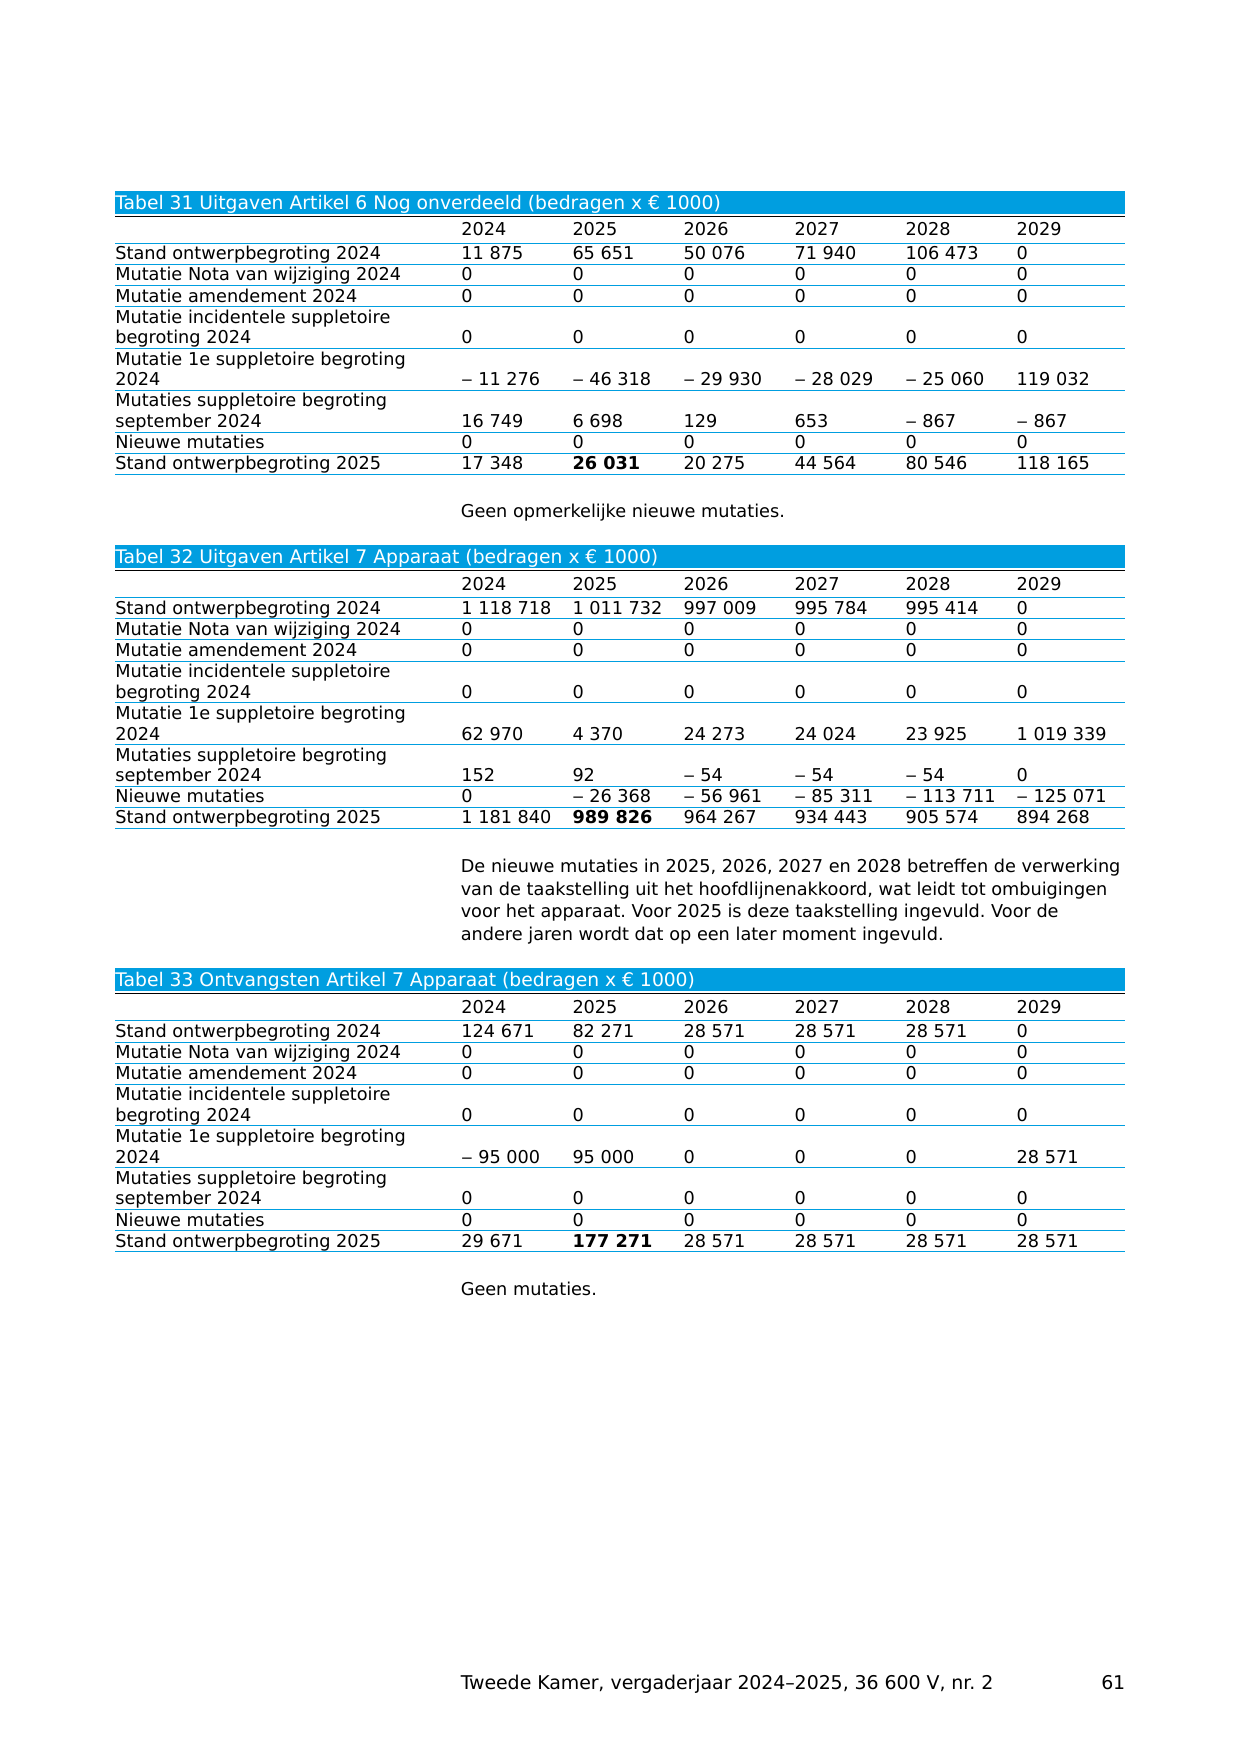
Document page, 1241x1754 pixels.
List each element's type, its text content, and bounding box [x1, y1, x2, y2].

table_cell Mutatie amendement 2024 [115, 1064, 458, 1084]
table_cell 152 [458, 745, 569, 786]
table_cell ‒ 25 060 [903, 349, 1013, 390]
table_cell 2026 [680, 994, 791, 1020]
table_cell 119 032 [1014, 349, 1125, 390]
table_cell ‒ 867 [903, 391, 1013, 431]
table_cell 0 [680, 1064, 791, 1084]
table_cell 17 348 [458, 454, 569, 474]
table_cell 28 571 [903, 1021, 1013, 1041]
table_cell 0 [1014, 1168, 1125, 1209]
table_cell 989 826 [569, 808, 680, 828]
table_cell 0 [903, 1085, 1013, 1125]
table_cell 2026 [680, 217, 791, 243]
table_cell 0 [680, 1210, 791, 1230]
table_cell 95 000 [569, 1126, 680, 1167]
table_cell 0 [569, 662, 680, 702]
table_cell 0 [458, 433, 569, 453]
table_cell 0 [458, 265, 569, 285]
table_cell 26 031 [569, 454, 680, 474]
table_cell 80 546 [903, 454, 1013, 474]
table_cell ‒ 125 071 [1014, 787, 1125, 807]
table_cell Stand ontwerpbegroting 2025 [115, 1231, 458, 1251]
table_cell 118 165 [1014, 454, 1125, 474]
table_cell 28 571 [791, 1021, 902, 1041]
table_cell 0 [569, 1085, 680, 1125]
table_cell 50 076 [680, 244, 791, 264]
table_cell 0 [1014, 1043, 1125, 1062]
table_cell 4 370 [569, 703, 680, 744]
table_cell 0 [569, 1043, 680, 1062]
table_cell Mutatie incidentele suppletoire begroting 2024 [115, 1085, 458, 1125]
table_cell [115, 571, 458, 597]
table_cell 0 [458, 640, 569, 661]
table_cell 0 [903, 433, 1013, 453]
table_cell 2025 [569, 571, 680, 597]
table_cell 0 [680, 433, 791, 453]
table_cell 964 267 [680, 808, 791, 828]
table_cell 28 571 [791, 1231, 902, 1251]
table_cell ‒ 28 029 [791, 349, 902, 390]
table_cell 0 [1014, 1021, 1125, 1041]
table_cell ‒ 54 [680, 745, 791, 786]
table_cell Nieuwe mutaties [115, 1210, 458, 1230]
table_cell 0 [1014, 286, 1125, 306]
table_cell 24 024 [791, 703, 902, 744]
table_cell Mutatie 1e suppletoire begroting 2024 [115, 703, 458, 744]
table_cell 0 [903, 619, 1013, 639]
table_cell 894 268 [1014, 808, 1125, 828]
table_cell 24 273 [680, 703, 791, 744]
table_cell 905 574 [903, 808, 1013, 828]
table_cell Mutatie amendement 2024 [115, 640, 458, 661]
table_cell 2025 [569, 217, 680, 243]
table_cell 2025 [569, 994, 680, 1020]
table_cell 0 [791, 1064, 902, 1084]
table_cell 0 [569, 286, 680, 306]
table_cell ‒ 11 276 [458, 349, 569, 390]
table_cell ‒ 29 930 [680, 349, 791, 390]
table_cell 11 875 [458, 244, 569, 264]
table_cell Stand ontwerpbegroting 2024 [115, 598, 458, 618]
table_cell 65 651 [569, 244, 680, 264]
table_cell 0 [569, 265, 680, 285]
table_cell ‒ 54 [791, 745, 902, 786]
table_cell 0 [458, 307, 569, 348]
table_cell 2029 [1014, 217, 1125, 243]
table_cell 1 181 840 [458, 808, 569, 828]
table_cell Mutatie amendement 2024 [115, 286, 458, 306]
table_cell [115, 994, 458, 1020]
table_cell Nieuwe mutaties [115, 433, 458, 453]
table_cell 0 [1014, 265, 1125, 285]
table_cell 20 275 [680, 454, 791, 474]
table_cell 16 749 [458, 391, 569, 431]
table_cell Nieuwe mutaties [115, 787, 458, 807]
table_cell 71 940 [791, 244, 902, 264]
table_cell 0 [791, 1210, 902, 1230]
table_cell [115, 217, 458, 243]
table_cell 2027 [791, 994, 902, 1020]
table_cell 106 473 [903, 244, 1013, 264]
table_cell Mutatie Nota van wijziging 2024 [115, 265, 458, 285]
table_cell 2024 [458, 571, 569, 597]
table_cell 2024 [458, 994, 569, 1020]
table_cell ‒ 867 [1014, 391, 1125, 431]
table_cell Mutaties suppletoire begroting september 2024 [115, 745, 458, 786]
table_cell 0 [791, 433, 902, 453]
table_cell Mutatie incidentele suppletoire begroting 2024 [115, 662, 458, 702]
table_cell 0 [458, 1064, 569, 1084]
table_cell 0 [903, 1126, 1013, 1167]
table_cell 2024 [458, 217, 569, 243]
text De nieuwe mutaties in 2025, 2026, 2027 en 2028 betreffen de verwerking van de taakstelling uit het hoofdlijnenakkoord, wat leidt tot ombuigingen voor het apparaat. Voor 2025 is deze taakstelling ingevuld. Voor de andere jaren wordt dat op een later moment ingevuld. [461, 854, 1125, 945]
table_cell 0 [680, 1168, 791, 1209]
table_cell 0 [1014, 1064, 1125, 1084]
table_cell 0 [458, 1210, 569, 1230]
table_cell 0 [569, 307, 680, 348]
table_cell 0 [903, 1210, 1013, 1230]
table_cell 82 271 [569, 1021, 680, 1041]
table_cell 0 [1014, 1085, 1125, 1125]
table_cell Mutatie incidentele suppletoire begroting 2024 [115, 307, 458, 348]
table_cell ‒ 113 711 [903, 787, 1013, 807]
table_cell 0 [903, 1064, 1013, 1084]
table_cell 2028 [903, 571, 1013, 597]
table_cell 0 [458, 662, 569, 702]
table_cell 2029 [1014, 994, 1125, 1020]
table_cell 0 [569, 619, 680, 639]
table_cell 0 [1014, 598, 1125, 618]
table_cell 0 [1014, 307, 1125, 348]
table_cell 2028 [903, 217, 1013, 243]
table_cell 0 [791, 1043, 902, 1062]
table_cell 995 784 [791, 598, 902, 618]
table_cell 0 [680, 662, 791, 702]
table_cell ‒ 54 [903, 745, 1013, 786]
table_cell Mutatie 1e suppletoire begroting 2024 [115, 1126, 458, 1167]
table_cell 0 [680, 640, 791, 661]
table_cell 0 [569, 1168, 680, 1209]
table_cell ‒ 56 961 [680, 787, 791, 807]
table_cell 0 [903, 1043, 1013, 1062]
table_cell Mutatie Nota van wijziging 2024 [115, 619, 458, 639]
table_cell Mutatie Nota van wijziging 2024 [115, 1043, 458, 1062]
table_cell 653 [791, 391, 902, 431]
table_cell 1 011 732 [569, 598, 680, 618]
table_cell Stand ontwerpbegroting 2025 [115, 454, 458, 474]
table_cell Stand ontwerpbegroting 2024 [115, 1021, 458, 1041]
table_cell 0 [458, 1168, 569, 1209]
table_cell 0 [903, 307, 1013, 348]
table_cell 2029 [1014, 571, 1125, 597]
table_cell 0 [1014, 244, 1125, 264]
table_cell 29 671 [458, 1231, 569, 1251]
table_cell 0 [903, 640, 1013, 661]
table_cell 0 [458, 1043, 569, 1062]
table_cell 1 118 718 [458, 598, 569, 618]
table_cell 2027 [791, 217, 902, 243]
table_cell 934 443 [791, 808, 902, 828]
table_cell ‒ 46 318 [569, 349, 680, 390]
table_cell 0 [680, 265, 791, 285]
table_cell 0 [680, 1043, 791, 1062]
table_cell 0 [458, 619, 569, 639]
table_cell Stand ontwerpbegroting 2024 [115, 244, 458, 264]
table_cell 0 [1014, 1210, 1125, 1230]
table_cell 177 271 [569, 1231, 680, 1251]
table_cell 0 [1014, 619, 1125, 639]
table_cell 2028 [903, 994, 1013, 1020]
table_cell 0 [903, 265, 1013, 285]
table_cell ‒ 85 311 [791, 787, 902, 807]
table_cell 0 [569, 1210, 680, 1230]
table_cell 129 [680, 391, 791, 431]
table_cell 0 [791, 1085, 902, 1125]
table_cell 0 [1014, 745, 1125, 786]
table_cell 92 [569, 745, 680, 786]
table_cell 28 571 [1014, 1126, 1125, 1167]
table_cell 0 [791, 286, 902, 306]
table_cell 0 [680, 307, 791, 348]
table_cell 0 [1014, 433, 1125, 453]
table_cell 62 970 [458, 703, 569, 744]
table_cell 0 [458, 286, 569, 306]
table_cell 0 [458, 1085, 569, 1125]
table_cell 0 [791, 307, 902, 348]
table_cell Stand ontwerpbegroting 2025 [115, 808, 458, 828]
table_cell 0 [680, 286, 791, 306]
table_cell 0 [680, 619, 791, 639]
table_cell 0 [680, 1085, 791, 1125]
table_cell 997 009 [680, 598, 791, 618]
table_cell Mutaties suppletoire begroting september 2024 [115, 391, 458, 431]
table_cell 28 571 [903, 1231, 1013, 1251]
table_cell 2026 [680, 571, 791, 597]
table_cell Mutaties suppletoire begroting september 2024 [115, 1168, 458, 1209]
table_cell 28 571 [680, 1231, 791, 1251]
table_cell 0 [903, 286, 1013, 306]
table_cell 2027 [791, 571, 902, 597]
table_cell 44 564 [791, 454, 902, 474]
table_cell 0 [1014, 662, 1125, 702]
table_cell 0 [1014, 640, 1125, 661]
table_cell 0 [791, 640, 902, 661]
table_cell 0 [791, 265, 902, 285]
table_cell 0 [791, 1126, 902, 1167]
table_cell ‒ 26 368 [569, 787, 680, 807]
table_cell 0 [569, 640, 680, 661]
table_cell 0 [569, 433, 680, 453]
table_cell 6 698 [569, 391, 680, 431]
table_cell 0 [569, 1064, 680, 1084]
table_cell 0 [903, 1168, 1013, 1209]
table_cell 28 571 [1014, 1231, 1125, 1251]
text Geen mutaties. [461, 1277, 1125, 1300]
table_cell 0 [791, 662, 902, 702]
text Geen opmerkelijke nieuwe mutaties. [461, 499, 1125, 522]
table_cell 28 571 [680, 1021, 791, 1041]
table_cell 0 [903, 662, 1013, 702]
table_cell 0 [458, 787, 569, 807]
table_cell 995 414 [903, 598, 1013, 618]
table_cell 0 [791, 1168, 902, 1209]
table_cell 1 019 339 [1014, 703, 1125, 744]
table_cell 23 925 [903, 703, 1013, 744]
table_cell 124 671 [458, 1021, 569, 1041]
table_cell 0 [791, 619, 902, 639]
table_cell Mutatie 1e suppletoire begroting 2024 [115, 349, 458, 390]
table_cell 0 [680, 1126, 791, 1167]
table_cell ‒ 95 000 [458, 1126, 569, 1167]
